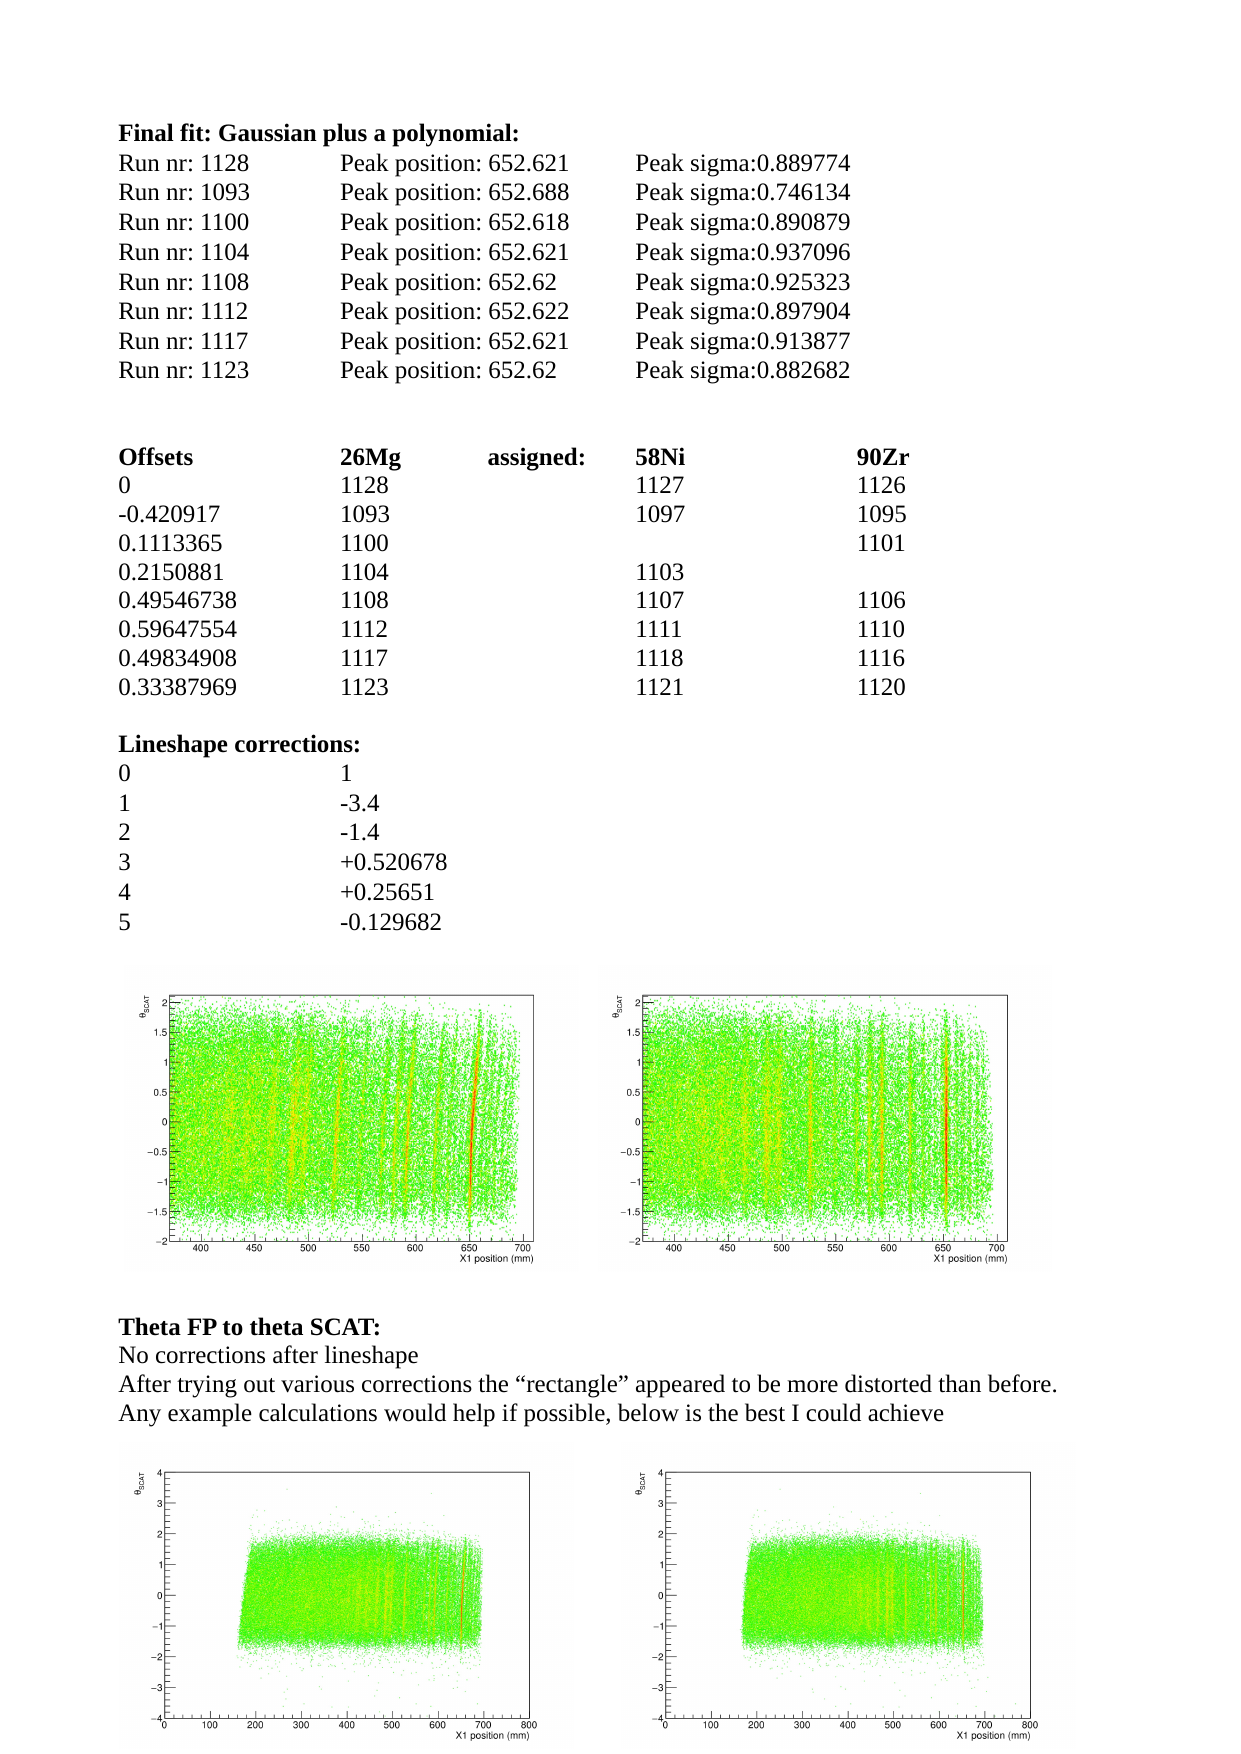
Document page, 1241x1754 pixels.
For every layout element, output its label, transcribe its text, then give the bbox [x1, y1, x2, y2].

picture [621, 1442, 1076, 1749]
text Run nr: 1100 Peak position: 652.618 Peak sigma:0.890879 [118, 206, 1122, 236]
text -0.420917 1093 1097 1095 [118, 499, 1122, 528]
text 0.49834908 1117 1118 1116 [118, 643, 1122, 672]
text 0.33387969 1123 1121 1120 [118, 672, 1122, 701]
picture [124, 965, 579, 1272]
text Final fit: Gaussian plus a polynomial: [118, 118, 1122, 147]
text Run nr: 1093 Peak position: 652.688 Peak sigma:0.746134 [118, 177, 1122, 206]
text 0.1113365 1100 1101 [118, 528, 1122, 557]
text Run nr: 1112 Peak position: 652.622 Peak sigma:0.897904 [118, 295, 1122, 325]
picture [119, 1442, 574, 1749]
text Offsets 26Mg assigned: 58Ni 90Zr [118, 442, 1122, 471]
text 0.49546738 1108 1107 1106 [118, 586, 1122, 614]
text 0 1128 1127 1126 [118, 471, 1122, 499]
text After trying out various corrections the “rectangle” appeared to be more distorted than before. [118, 1369, 1122, 1398]
text 4 +0.25651 [118, 876, 1122, 906]
text Theta FP to theta SCAT: [118, 1312, 1122, 1341]
text 3 +0.520678 [118, 846, 1122, 876]
text 0.59647554 1112 1111 1110 [118, 614, 1122, 643]
text Run nr: 1123 Peak position: 652.62 Peak sigma:0.882682 [118, 355, 1122, 384]
text Lineshape corrections: [118, 729, 1122, 758]
text Run nr: 1108 Peak position: 652.62 Peak sigma:0.925323 [118, 266, 1122, 295]
text 2 -1.4 [118, 817, 1122, 846]
text 1 -3.4 [118, 787, 1122, 817]
text 5 -0.129682 [118, 906, 1122, 935]
text 0.2150881 1104 1103 [118, 557, 1122, 586]
text Run nr: 1104 Peak position: 652.621 Peak sigma:0.937096 [118, 236, 1122, 266]
picture [597, 965, 1053, 1272]
text Run nr: 1117 Peak position: 652.621 Peak sigma:0.913877 [118, 325, 1122, 355]
text 0 1 [118, 758, 1122, 787]
text Any example calculations would help if possible, below is the best I could achieve [118, 1398, 1122, 1427]
text No corrections after lineshape [118, 1341, 1122, 1369]
text Run nr: 1128 Peak position: 652.621 Peak sigma:0.889774 [118, 147, 1122, 177]
